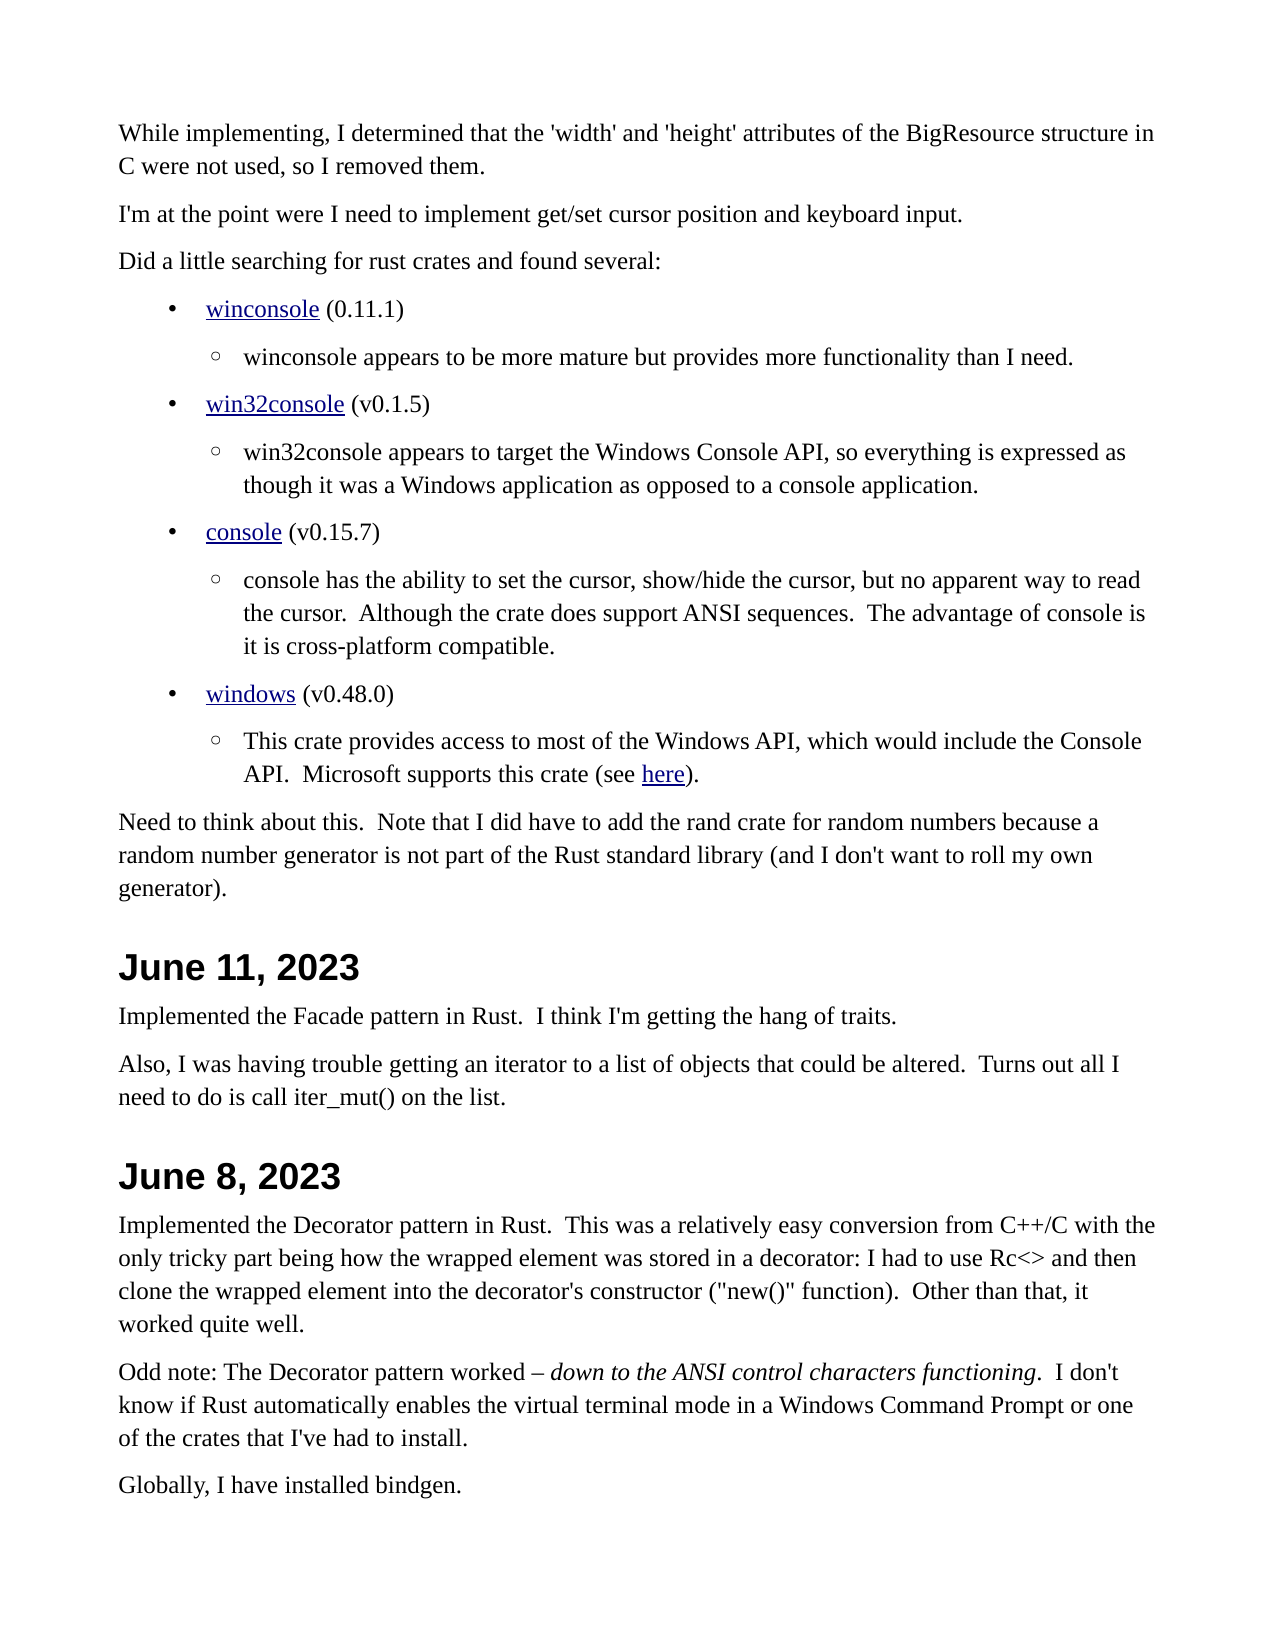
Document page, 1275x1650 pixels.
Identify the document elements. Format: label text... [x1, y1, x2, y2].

text Odd note: The Decorator pattern worked – down to the ANSI control characters functioning. I don't know if Rust automatically enables the virtual terminal mode in a Windows Command Prompt or one of the crates that I've had to install. [118, 1357, 1157, 1451]
list win32console (v0.1.5) [168, 389, 1157, 418]
list console (v0.15.7) [168, 517, 1157, 546]
text I'm at the point were I need to implement get/set cursor position and keyboard input. [118, 199, 1157, 227]
text Globally, I have installed bindgen. [118, 1470, 1157, 1499]
subtitle June 11, 2023 [118, 946, 1157, 989]
list This crate provides access to most of the Windows API, which would include the Console API. Microsoft supports this crate (see here). [206, 726, 1157, 788]
text Implemented the Decorator pattern in Rust. This was a relatively easy conversion from C++/C with the only tricky part being how the wrapped element was stored in a decorator: I had to use Rc<> and then clone the wrapped element into the decorator's constructor ("new()" function). Other than that, it worked quite well. [118, 1210, 1157, 1338]
text Implemented the Facade pattern in Rust. I think I'm getting the hang of traits. [118, 1001, 1157, 1030]
text Also, I was having trouble getting an iterator to a list of objects that could be altered. Turns out all I need to do is call iter_mut() on the list. [118, 1049, 1157, 1111]
list windows (v0.48.0) [168, 679, 1157, 707]
text While implementing, I determined that the 'width' and 'height' attributes of the BigResource structure in C were not used, so I removed them. [118, 118, 1157, 180]
list win32console appears to target the Windows Console API, so everything is expressed as though it was a Windows application as opposed to a console application. [206, 437, 1157, 498]
subtitle June 8, 2023 [118, 1154, 1157, 1197]
list winconsole appears to be more mature but provides more functionality than I need. [206, 342, 1157, 370]
list console has the ability to set the cursor, show/hide the cursor, but no apparent way to read the cursor. Although the crate does support ANSI sequences. The advantage of console is it is cross-platform compatible. [206, 565, 1157, 660]
text Need to think about this. Note that I did have to add the rand crate for random numbers because a random number generator is not part of the Rust standard library (and I don't want to roll my own generator). [118, 807, 1157, 902]
list winconsole (0.11.1) [168, 294, 1157, 323]
text Did a little searching for rust crates and found several: [118, 246, 1157, 275]
